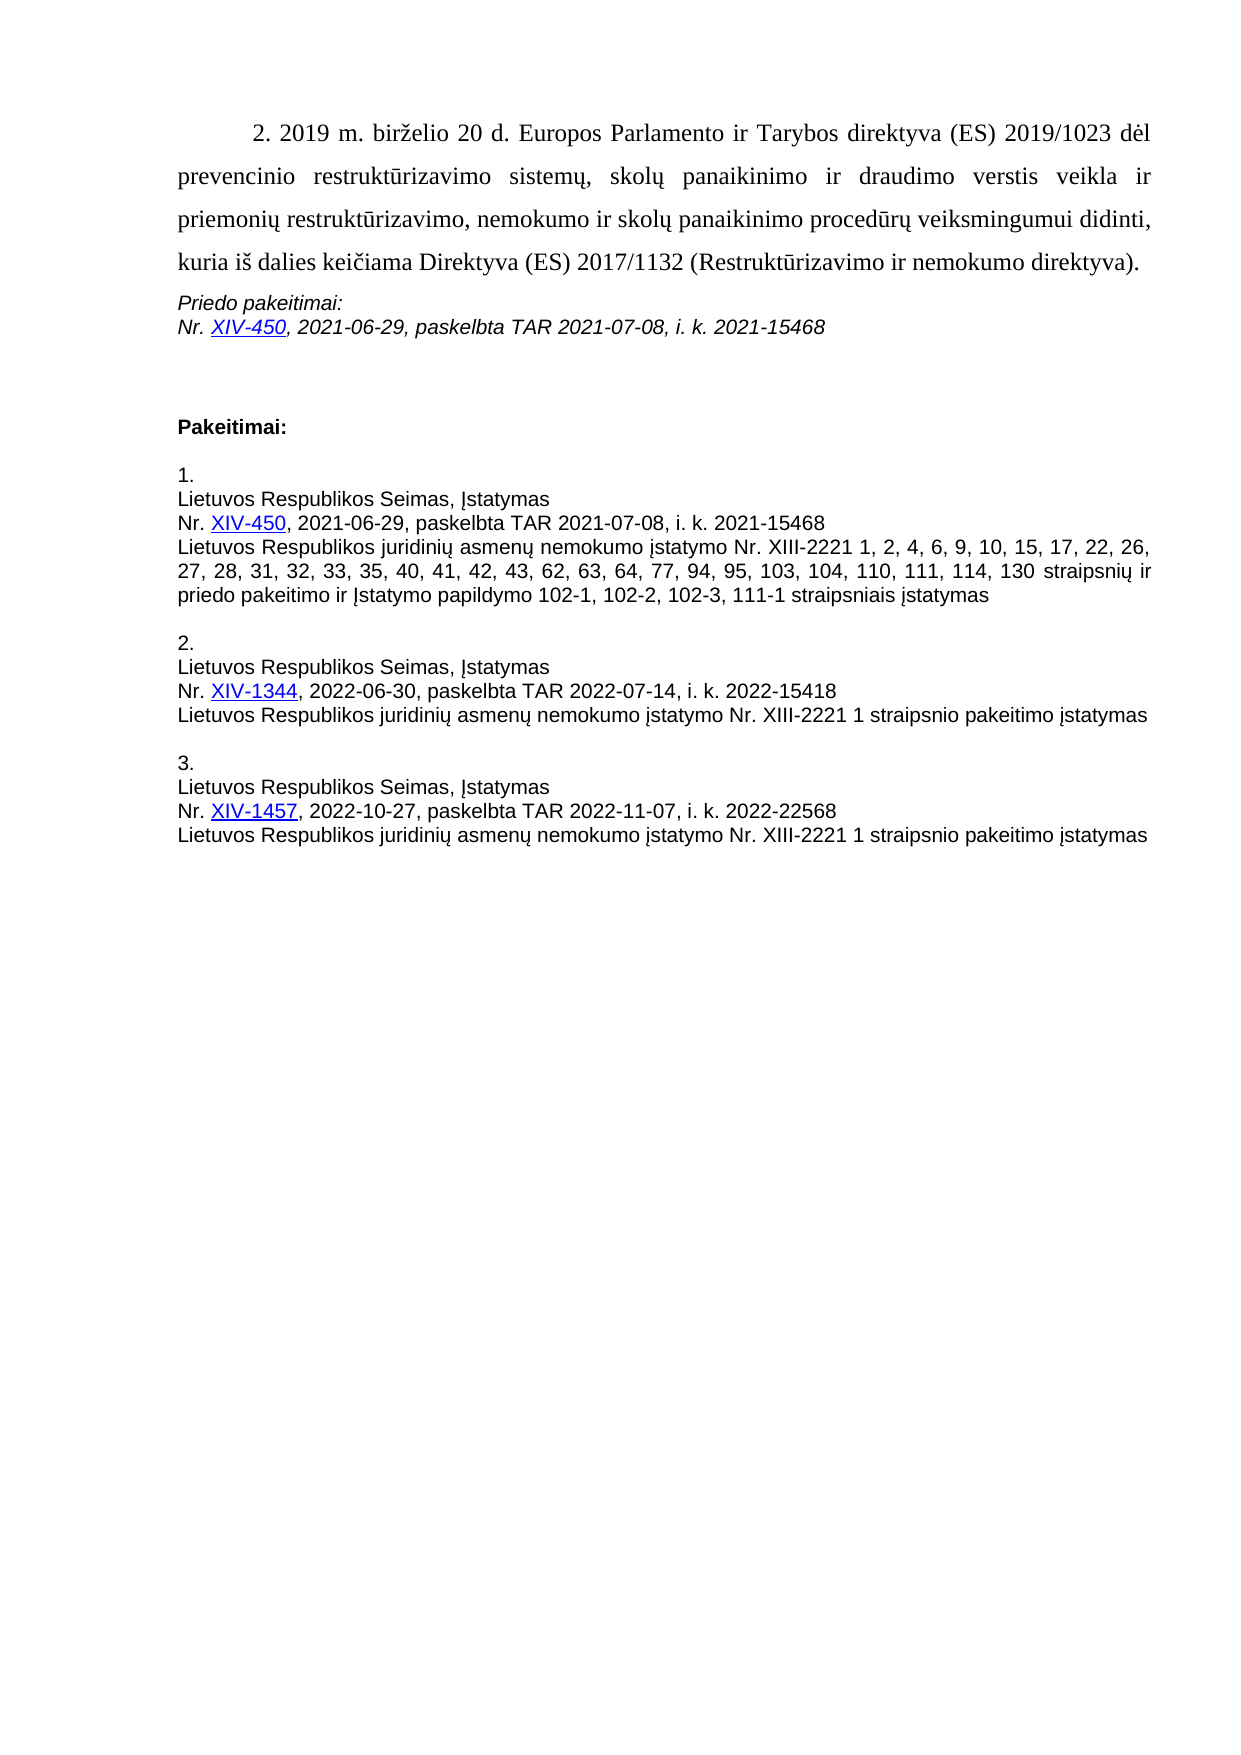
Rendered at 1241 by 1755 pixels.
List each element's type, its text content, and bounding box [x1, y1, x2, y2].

text Lietuvos Respublikos juridinių asmenų nemokumo įstatymo Nr. XIII-2221 1 straipsnio pakeitimo įstatymas [177, 822, 1152, 846]
text 3. [177, 751, 1152, 774]
text Lietuvos Respublikos juridinių asmenų nemokumo įstatymo Nr. XIII-2221 1 straipsnio pakeitimo įstatymas [177, 703, 1152, 727]
text Pakeitimai: [177, 415, 1152, 439]
text Priedo pakeitimai: [177, 291, 1152, 314]
text Nr. XIV-450, 2021-06-29, paskelbta TAR 2021-07-08, i. k. 2021-15468 [177, 314, 1152, 338]
text Lietuvos Respublikos Seimas, Įstatymas [177, 487, 1152, 511]
text Nr. XIV-1457, 2022-10-27, paskelbta TAR 2022-11-07, i. k. 2022-22568 [177, 798, 1152, 822]
text 2. [177, 631, 1152, 655]
text Lietuvos Respublikos Seimas, Įstatymas [177, 655, 1152, 679]
text Lietuvos Respublikos juridinių asmenų nemokumo įstatymo Nr. XIII-2221 1, 2, 4, 6, 9, 10, 15, 17, 22, 26, 27, 28, 31, 32, 33, 35, 40, 41, 42, 43, 62, 63, 64, 77, 94, 95, 103, 104, 110, 111, 114, 130 straipsnių ir priedo pakeitimo ir Įstatymo papildymo 102-1, 102-2, 102-3, 111-1 straipsniais įstatymas [177, 535, 1152, 607]
text 1. [177, 463, 1152, 487]
text Nr. XIV-1344, 2022-06-30, paskelbta TAR 2022-07-14, i. k. 2022-15418 [177, 679, 1152, 703]
text Lietuvos Respublikos Seimas, Įstatymas [177, 774, 1152, 798]
text 2. 2019 m. birželio 20 d. Europos Parlamento ir Tarybos direktyva (ES) 2019/1023 dėl prevencinio restruktūrizavimo sistemų, skolų panaikinimo ir draudimo verstis veikla ir priemonių restruktūrizavimo, nemokumo ir skolų panaikinimo procedūrų veiksmingumui didinti, kuria iš dalies keičiama Direktyva (ES) 2017/1132 (Restruktūrizavimo ir nemokumo direktyva). [177, 118, 1152, 276]
text Nr. XIV-450, 2021-06-29, paskelbta TAR 2021-07-08, i. k. 2021-15468 [177, 511, 1152, 535]
